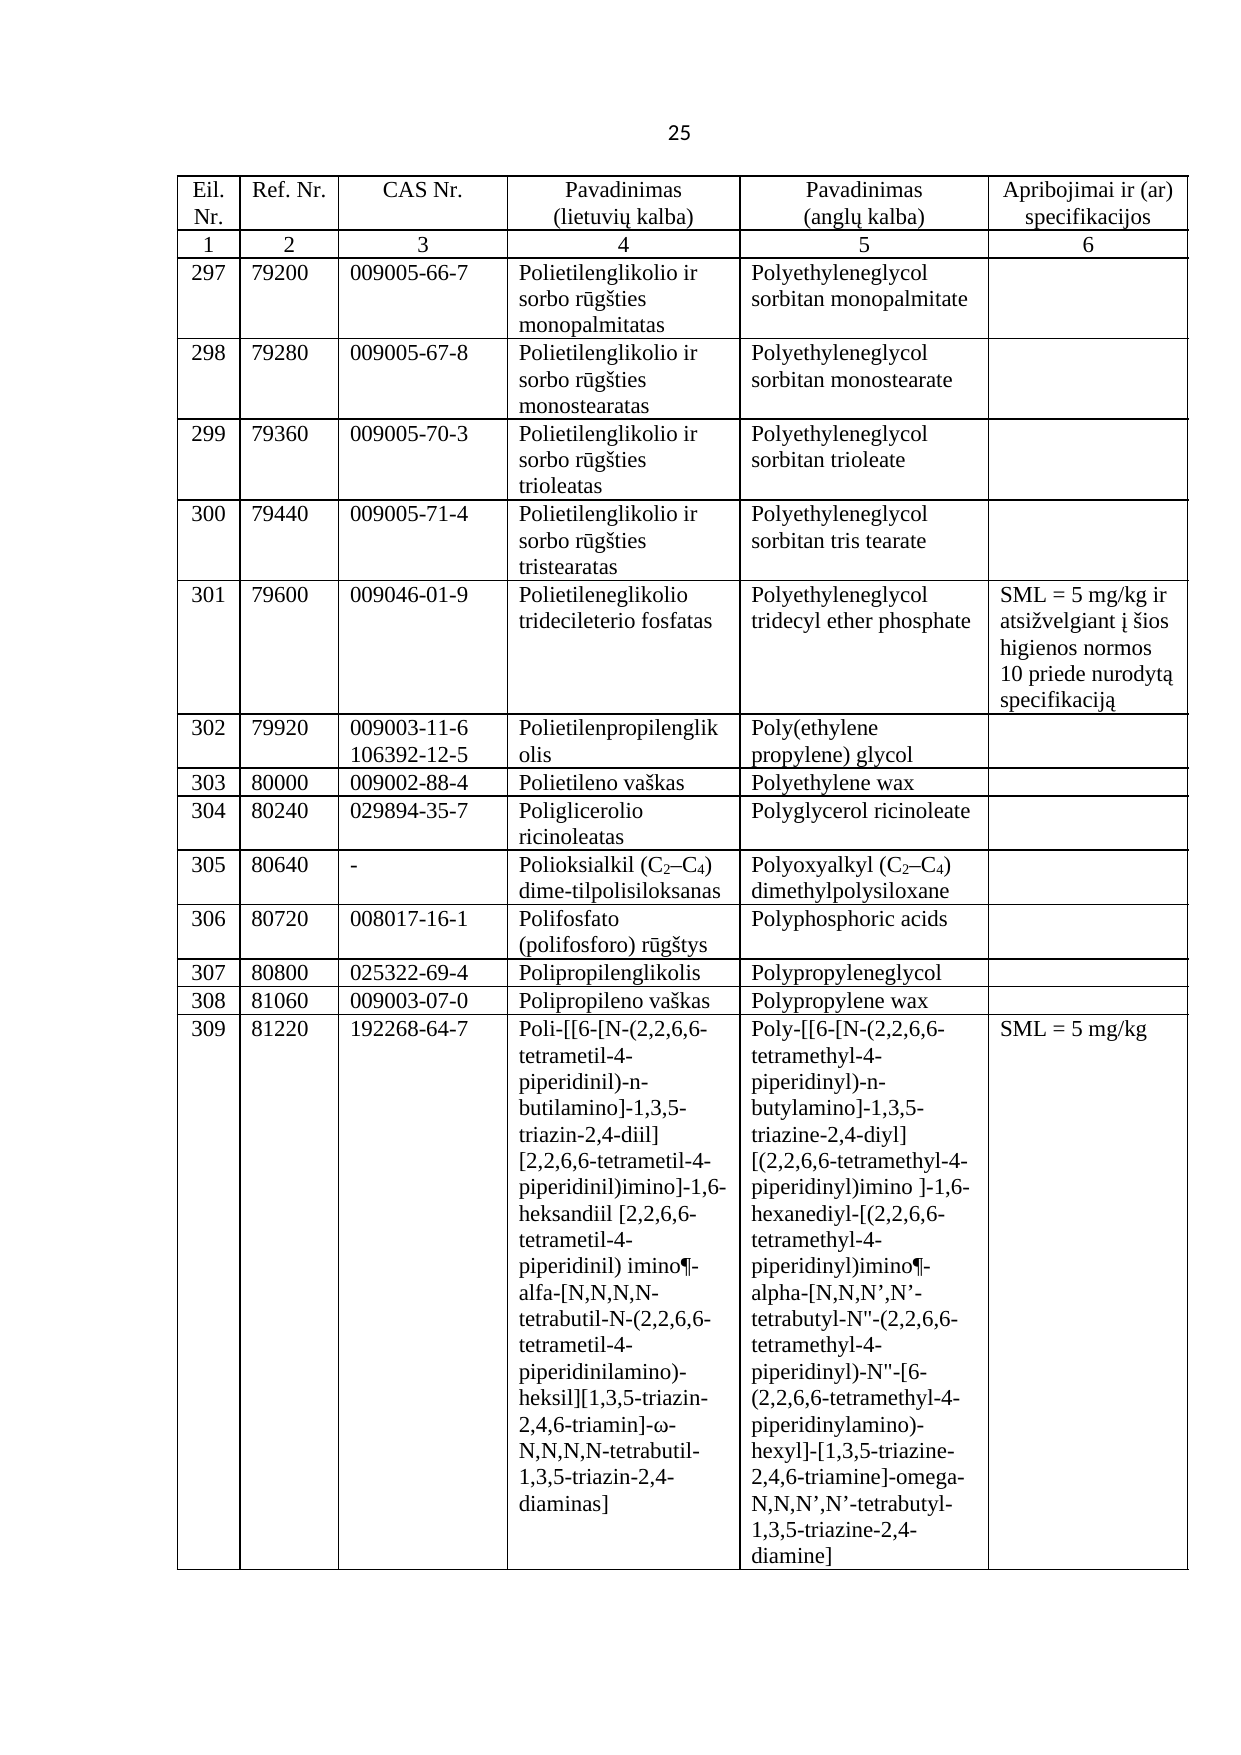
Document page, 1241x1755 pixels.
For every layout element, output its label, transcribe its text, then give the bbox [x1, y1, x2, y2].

table_cell 309 [178, 1015, 239, 1569]
table_cell 305 [178, 851, 239, 904]
table_cell Polietileneglikolio tridecileterio fosfatas [508, 581, 739, 713]
table_cell [989, 905, 1187, 958]
table_cell 303 [178, 769, 239, 795]
table_cell 009005-71-4 [339, 501, 507, 579]
table_cell Polyethylene wax [741, 769, 988, 795]
table_cell 009003-07-0 [339, 987, 507, 1014]
table_cell 302 [178, 715, 239, 767]
table_cell Polyoxyalkyl (C2–C4) dimethylpolysiloxane [741, 851, 988, 904]
table_cell [989, 797, 1187, 849]
table_cell [989, 960, 1187, 986]
table_header Eil. Nr. [178, 177, 239, 229]
table_cell 009003-11-6 106392-12-5 [339, 715, 507, 767]
table_cell 304 [178, 797, 239, 849]
table_cell [989, 715, 1187, 767]
table_cell Polietilenglikolio ir sorbo rūgšties tristearatas [508, 501, 739, 579]
table_cell Polipropilenglikolis [508, 960, 739, 986]
table_cell 029894-35-7 [339, 797, 507, 849]
table_cell 5 [741, 231, 988, 257]
table_cell [989, 339, 1187, 418]
table_cell Polioksialkil (C2–C4) dime-tilpolisiloksanas [508, 851, 739, 904]
table_cell 306 [178, 905, 239, 958]
table_cell 79600 [241, 581, 338, 713]
table_cell 81060 [241, 987, 338, 1014]
table_cell Polietilenglikolio ir sorbo rūgšties trioleatas [508, 420, 739, 499]
table_cell [989, 259, 1187, 338]
table_cell [989, 987, 1187, 1014]
table_cell 79440 [241, 501, 338, 579]
table_cell 80720 [241, 905, 338, 958]
table_cell Polyethyleneglycol sorbitan monostearate [741, 339, 988, 418]
table_header Pavadinimas (lietuvių kalba) [508, 177, 739, 229]
table_cell 2 [241, 231, 338, 257]
table_cell 192268-64-7 [339, 1015, 507, 1569]
table_cell 307 [178, 960, 239, 986]
table_cell 3 [339, 231, 507, 257]
table_header Pavadinimas (anglų kalba) [741, 177, 988, 229]
table_cell 298 [178, 339, 239, 418]
table_cell 008017-16-1 [339, 905, 507, 958]
table_cell 009005-66-7 [339, 259, 507, 338]
table_cell SML = 5 mg/kg [989, 1015, 1187, 1569]
table_cell Poly-[[6-[N-(2,2,6,6-tetramethyl-4-piperidinyl)-n-butylamino]-1,3,5-triazine-2,4-diyl][(2,2,6,6-tetramethyl-4-piperidinyl)imino ]-1,6-hexanediyl-[(2,2,6,6-tetramethyl-4-piperidinyl)imino¶-alpha-[N,N,N’,N’-tetrabutyl-N"-(2,2,6,6-tetramethyl-4-piperidinyl)-N"-[6-(2,2,6,6-tetramethyl-4- piperidinylamino)-hexyl]-[1,3,5-triazine-2,4,6-triamine]-omega- N,N,N’,N’-tetrabutyl-1,3,5-triazine-2,4-diamine] [741, 1015, 988, 1569]
table_cell Poliglicerolio ricinoleatas [508, 797, 739, 849]
table_cell 79360 [241, 420, 338, 499]
table_cell [989, 420, 1187, 499]
table_cell Polietilenglikolio ir sorbo rūgšties monopalmitatas [508, 259, 739, 338]
table_cell Polifosfato (polifosforo) rūgštys [508, 905, 739, 958]
table_cell Polyethyleneglycol sorbitan tris tearate [741, 501, 988, 579]
table_cell Poly(ethylene propylene) glycol [741, 715, 988, 767]
table_cell [989, 501, 1187, 579]
table_cell 80000 [241, 769, 338, 795]
table_cell 80640 [241, 851, 338, 904]
table_cell Polietileno vaškas [508, 769, 739, 795]
table_cell 299 [178, 420, 239, 499]
table_cell 297 [178, 259, 239, 338]
table_cell 308 [178, 987, 239, 1014]
table_cell Polyethyleneglycol sorbitan trioleate [741, 420, 988, 499]
table_cell 300 [178, 501, 239, 579]
table_cell 009002-88-4 [339, 769, 507, 795]
table_cell 80800 [241, 960, 338, 986]
table_cell 025322-69-4 [339, 960, 507, 986]
table_cell 81220 [241, 1015, 338, 1569]
table_cell Polyethyleneglycol sorbitan monopalmitate [741, 259, 988, 338]
table_cell 79280 [241, 339, 338, 418]
table_header CAS Nr. [339, 177, 507, 229]
table_cell [989, 851, 1187, 904]
table_cell Poli-[[6-[N-(2,2,6,6-tetrametil-4-piperidinil)-n-butilamino]-1,3,5-triazin-2,4-diil][2,2,6,6-tetrametil-4-piperidinil)imino]-1,6-heksandiil [2,2,6,6-tetrametil-4-piperidinil) imino¶-alfa-[N,N,N,N-tetrabutil-N-(2,2,6,6-tetrametil-4-piperidinilamino)-heksil][1,3,5-triazin-2,4,6-triamin]-ω-N,N,N,N-tetrabutil-1,3,5-triazin-2,4-diaminas] [508, 1015, 739, 1569]
table_header Apribojimai ir (ar) specifikacijos [989, 177, 1187, 229]
table_cell Polipropileno vaškas [508, 987, 739, 1014]
table_cell 6 [989, 231, 1187, 257]
table_cell Polyglycerol ricinoleate [741, 797, 988, 849]
table_cell 79920 [241, 715, 338, 767]
table_cell 009005-67-8 [339, 339, 507, 418]
table_cell Polypropyleneglycol [741, 960, 988, 986]
table_cell 80240 [241, 797, 338, 849]
table_cell 009005-70-3 [339, 420, 507, 499]
table_cell SML = 5 mg/kg ir atsižvelgiant į šios higienos normos 10 priede nurodytą specifikaciją [989, 581, 1187, 713]
table_cell 301 [178, 581, 239, 713]
table_cell Polyethyleneglycol tridecyl ether phosphate [741, 581, 988, 713]
table_cell Polypropylene wax [741, 987, 988, 1014]
table_cell 1 [178, 231, 239, 257]
table_cell - [339, 851, 507, 904]
table_cell 009046-01-9 [339, 581, 507, 713]
table_cell 4 [508, 231, 739, 257]
table_header Ref. Nr. [241, 177, 338, 229]
table_cell Polyphosphoric acids [741, 905, 988, 958]
table_cell 79200 [241, 259, 338, 338]
table_cell [989, 769, 1187, 795]
table_cell Polietilenpropilenglikolis [508, 715, 739, 767]
table_cell Polietilenglikolio ir sorbo rūgšties monostearatas [508, 339, 739, 418]
